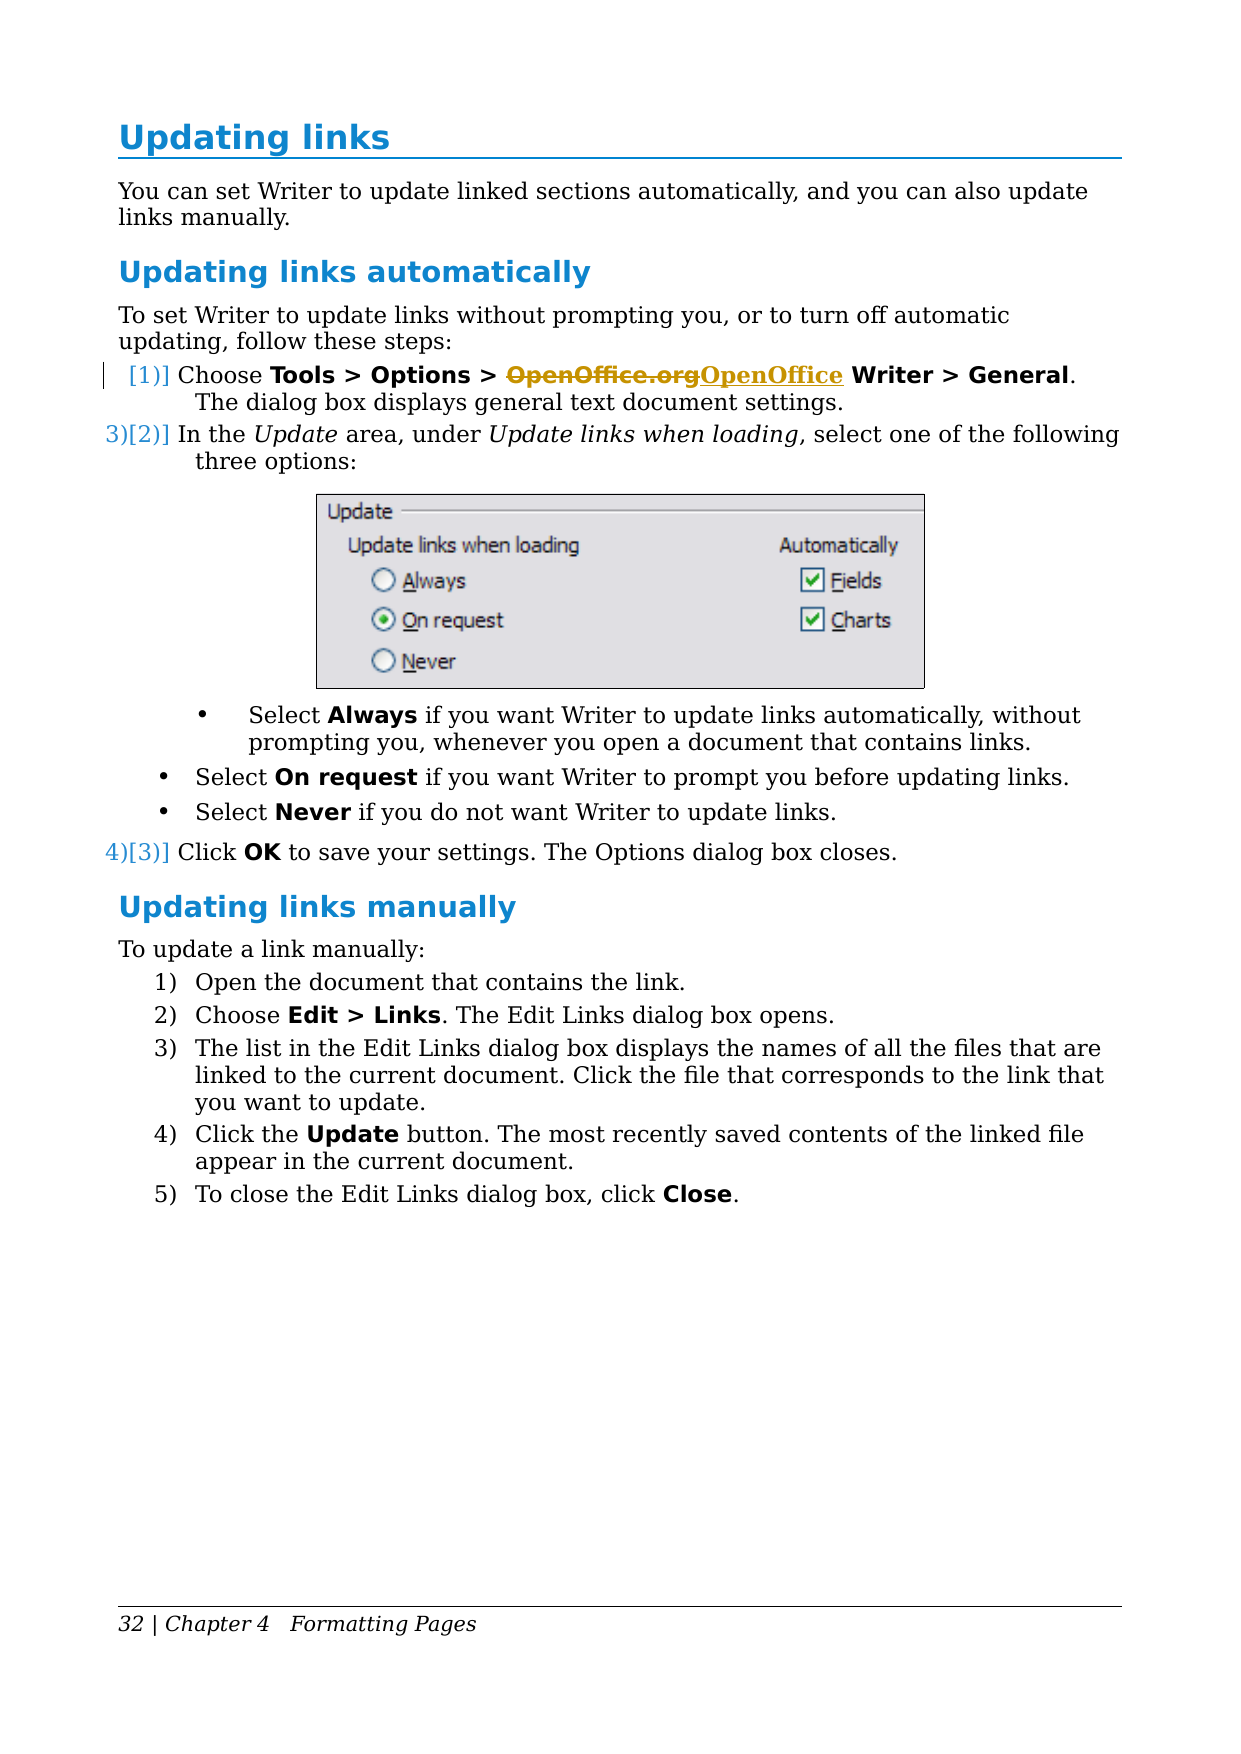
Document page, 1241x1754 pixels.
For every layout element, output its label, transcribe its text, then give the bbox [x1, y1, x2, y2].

list Click the Update button. The most recently saved contents of the linked file appear in the current document. [177, 1122, 1122, 1175]
picture [317, 495, 924, 688]
list Choose Edit > Links. The Edit Links dialog box opens. [177, 1002, 1122, 1029]
list Select On request if you want Writer to prompt you before updating links. [156, 762, 1122, 791]
list Select Always if you want Writer to update links automatically, without prompting you, whenever you open a document that contains links. [195, 700, 1122, 756]
subtitle Updating links manually [118, 890, 1122, 924]
subtitle Updating links automatically [118, 256, 1122, 289]
list Open the document that contains the link. [177, 969, 1122, 996]
list In the Update area, under Update links when loading, select one of the following three options: [177, 422, 1122, 475]
list Select Never if you do not want Writer to update links. [156, 798, 1122, 827]
list To update a link manually: [118, 936, 1122, 963]
list To set Writer to update links without prompting you, or to turn off automatic updating, follow these steps: [118, 302, 1122, 355]
list The list in the Edit Links dialog box displays the names of all the files that are linked to the current document. Click the file that corresponds to the link that you want to update. [177, 1035, 1122, 1115]
text You can set Writer to update linked sections automatically, and you can also update links manually. [118, 178, 1122, 231]
list To close the Edit Links dialog box, click Close. [177, 1181, 1122, 1208]
list Click OK to save your settings. The Options dialog box closes. [177, 839, 1122, 866]
subtitle Updating links [118, 118, 1122, 157]
list Choose Tools > Options > OpenOffice Writer > General. The dialog box displays general text document settings. [177, 362, 1122, 415]
